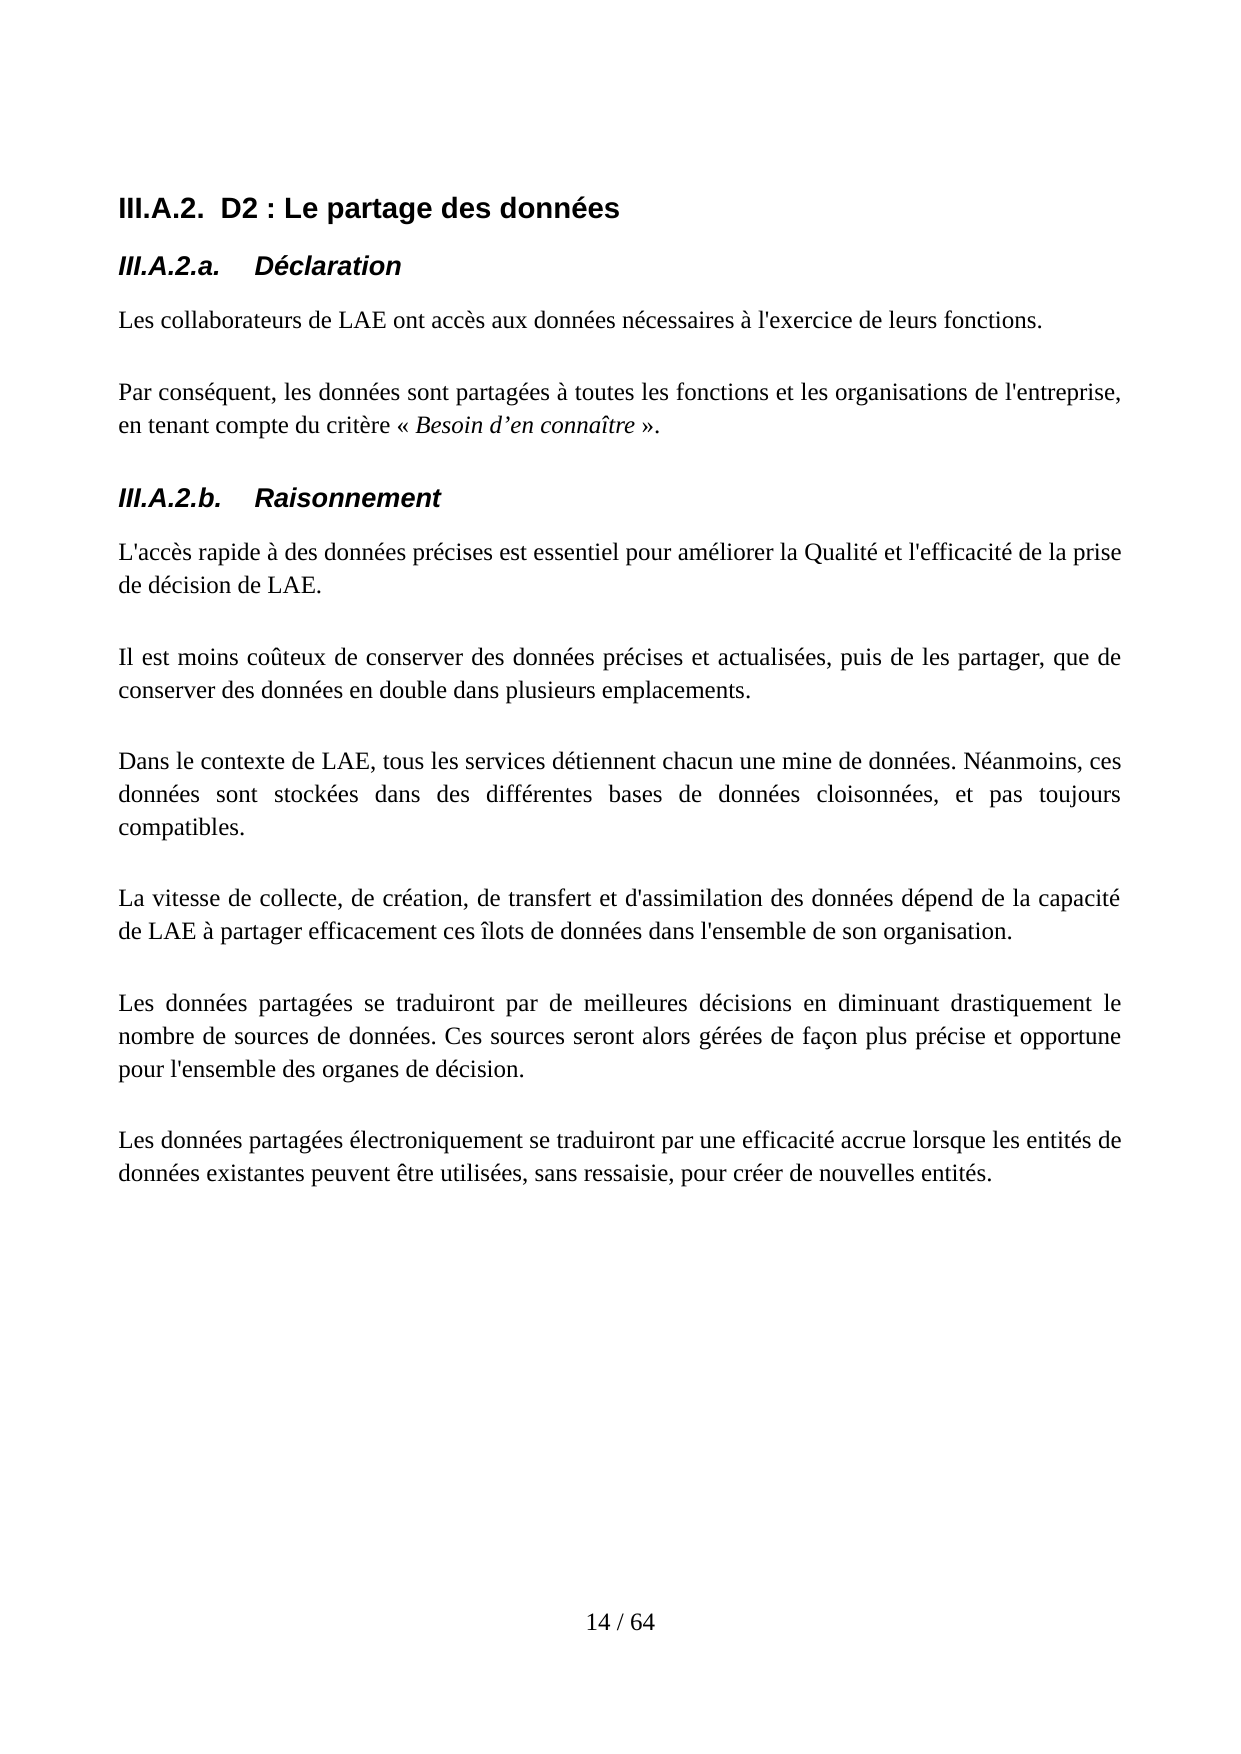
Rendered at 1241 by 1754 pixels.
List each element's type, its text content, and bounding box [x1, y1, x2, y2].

text Dans le contexte de LAE, tous les services détiennent chacun une mine de données. Néanmoins, ces données sont stockées dans des différentes bases de données cloisonnées, et pas toujours compatibles. [118, 746, 1122, 841]
subtitle Raisonnement [118, 482, 1122, 513]
text Les données partagées électroniquement se traduiront par une efficacité accrue lorsque les entités de données existantes peuvent être utilisées, sans ressaisie, pour créer de nouvelles entités. [118, 1125, 1122, 1187]
subtitle Déclaration [118, 250, 1122, 281]
text La vitesse de collecte, de création, de transfert et d'assimilation des données dépend de la capacité de LAE à partager efficacement ces îlots de données dans l'ensemble de son organisation. [118, 883, 1122, 945]
subtitle D2 : Le partage des données [118, 191, 1122, 225]
text L'accès rapide à des données précises est essentiel pour améliorer la Qualité et l'efficacité de la prise de décision de LAE. [118, 537, 1122, 599]
text Il est moins coûteux de conserver des données précises et actualisées, puis de les partager, que de conserver des données en double dans plusieurs emplacements. [118, 642, 1122, 703]
text Les données partagées se traduiront par de meilleures décisions en diminuant drastiquement le nombre de sources de données. Ces sources seront alors gérées de façon plus précise et opportune pour l'ensemble des organes de décision. [118, 988, 1122, 1083]
text Les collaborateurs de LAE ont accès aux données nécessaires à l'exercice de leurs fonctions. [118, 305, 1122, 334]
text Par conséquent, les données sont partagées à toutes les fonctions et les organisations de l'entreprise, en tenant compte du critère « Besoin d’en connaître ». [118, 377, 1122, 438]
